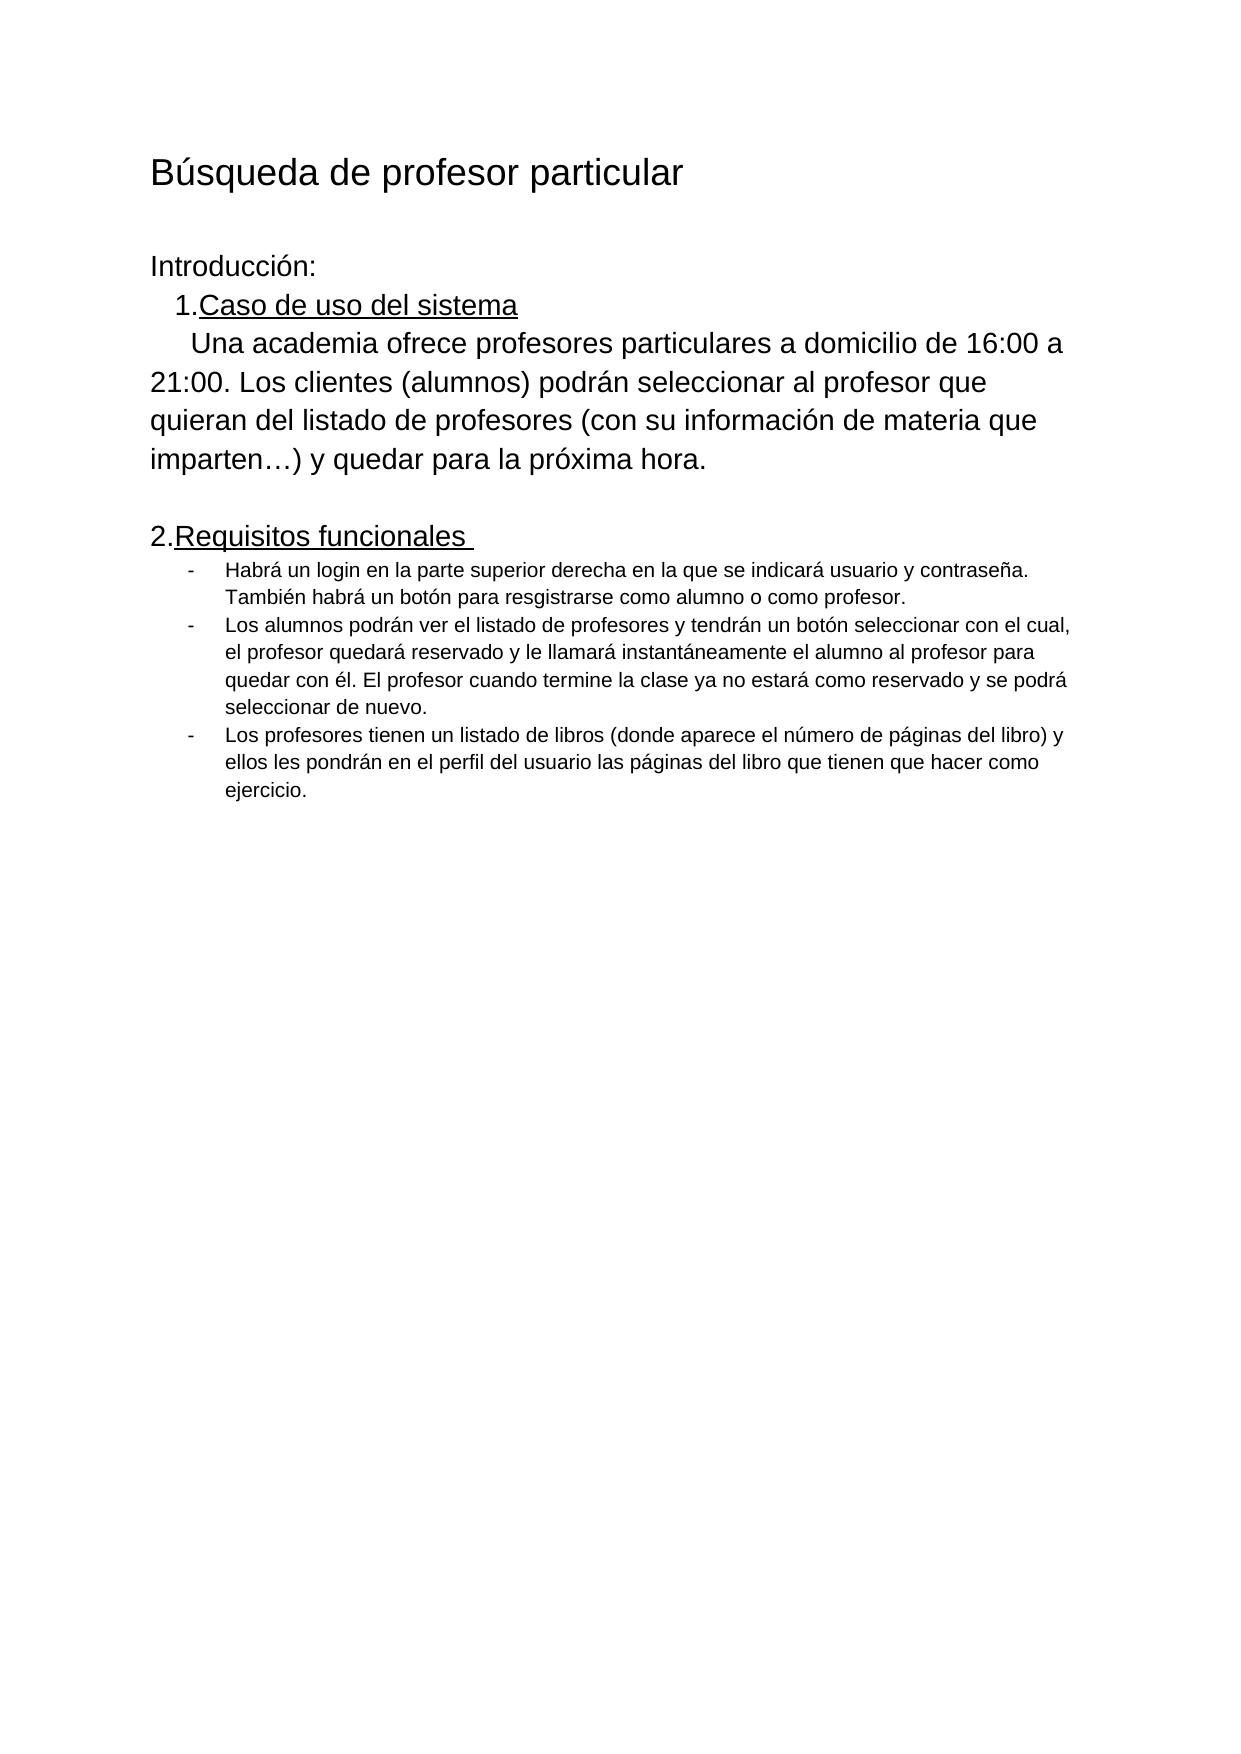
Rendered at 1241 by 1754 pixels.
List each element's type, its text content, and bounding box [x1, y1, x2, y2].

text 2.Requisitos funcionales [150, 519, 1090, 552]
list Habrá un login en la parte superior derecha en la que se indicará usuario y contraseña. También habrá un botón para resgistrarse como alumno o como profesor. [187, 557, 1090, 609]
text Introducción: [150, 249, 1090, 283]
list Los alumnos podrán ver el listado de profesores y tendrán un botón seleccionar con el cual, el profesor quedará reservado y le llamará instantáneamente el alumno al profesor para quedar con él. El profesor cuando termine la clase ya no estará como reservado y se podrá seleccionar de nuevo. [187, 612, 1090, 719]
text Búsqueda de profesor particular [150, 150, 1090, 193]
list Los profesores tienen un listado de libros (donde aparece el número de páginas del libro) y ellos les pondrán en el perfil del usuario las páginas del libro que tienen que hacer como ejercicio. [187, 722, 1090, 801]
text 1.Caso de uso del sistema [150, 288, 1090, 321]
text Una academia ofrece profesores particulares a domicilio de 16:00 a 21:00. Los clientes (alumnos) podrán seleccionar al profesor que quieran del listado de profesores (con su información de materia que imparten…) y quedar para la próxima hora. [150, 326, 1090, 475]
